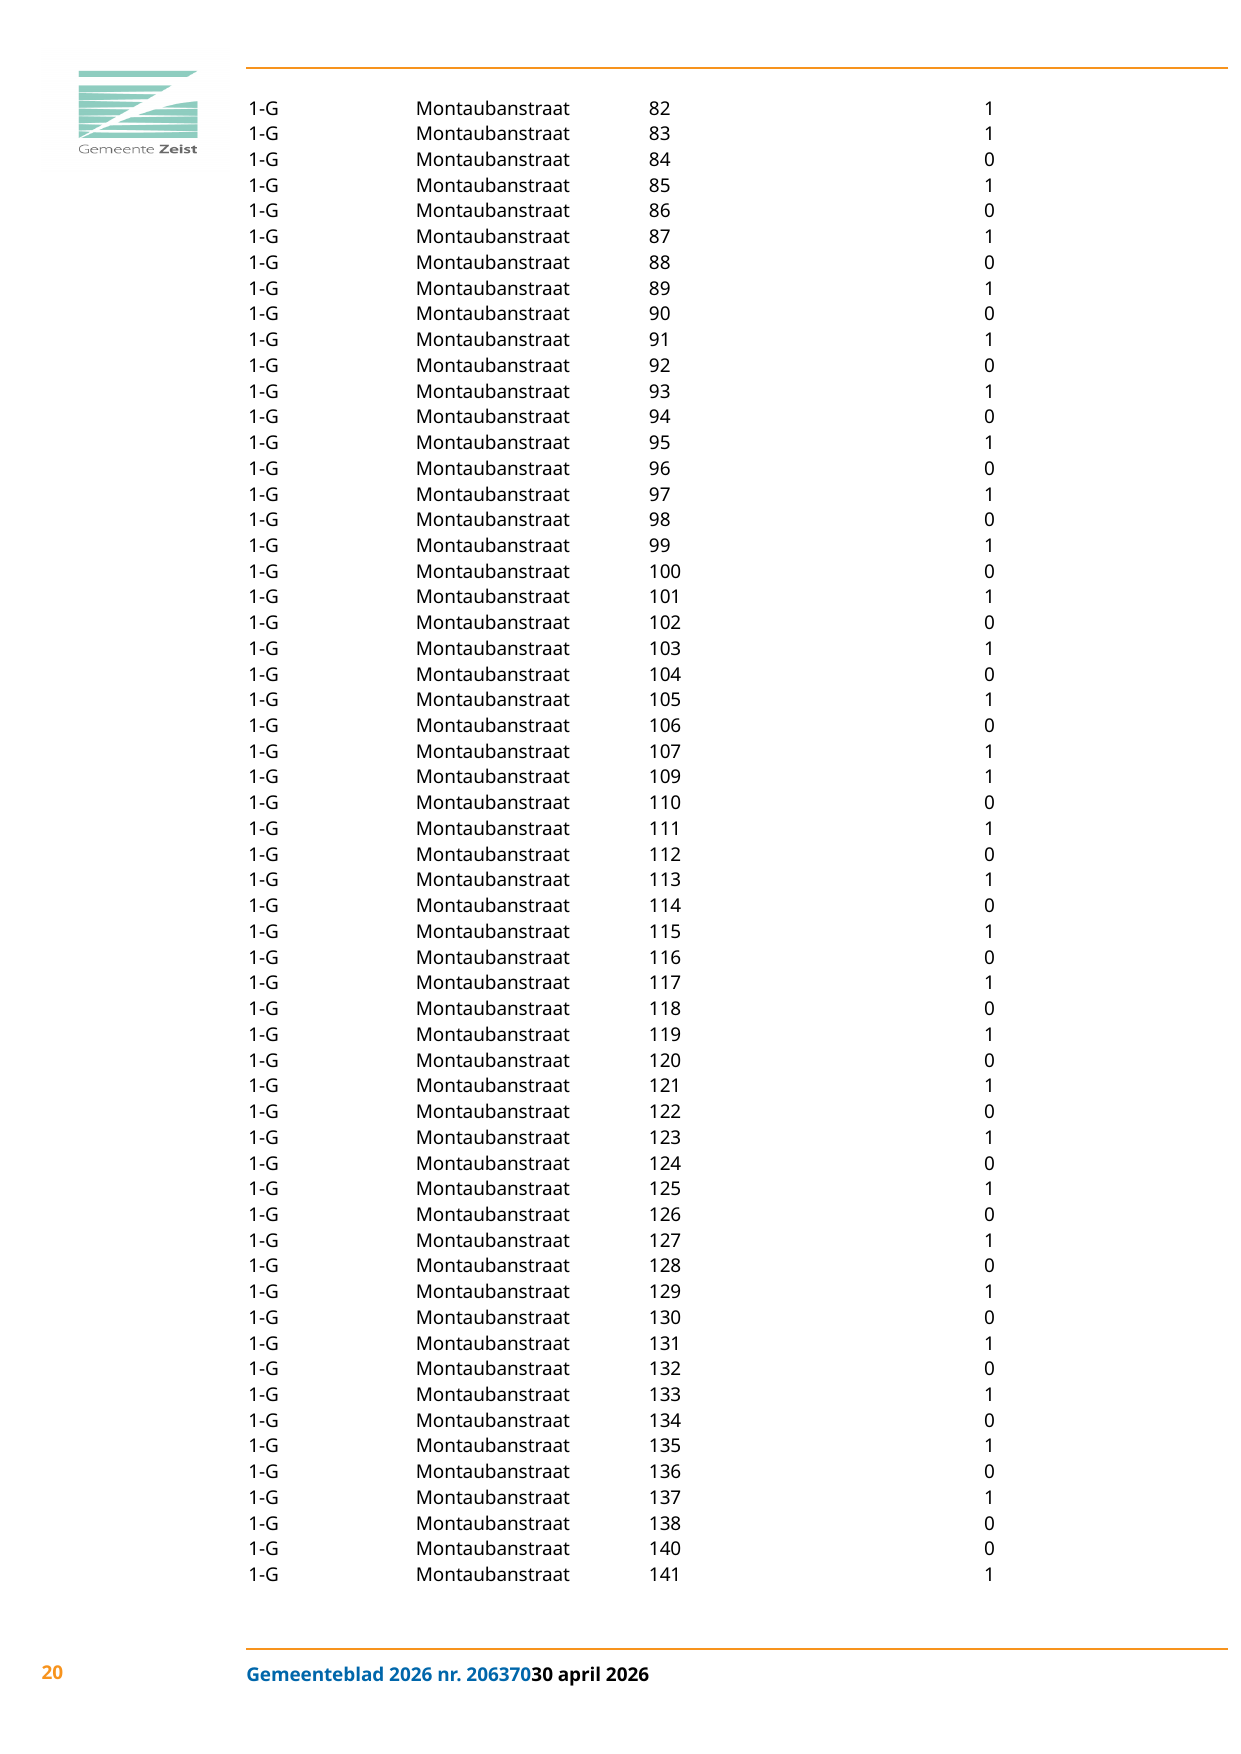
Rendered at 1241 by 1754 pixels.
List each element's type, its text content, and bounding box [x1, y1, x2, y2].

table_cell 1-G [248, 1201, 416, 1227]
table_cell [816, 764, 984, 789]
table_cell 1-G [248, 1175, 416, 1201]
table_cell [816, 121, 984, 146]
table_cell 122 [649, 1098, 816, 1124]
table_cell [816, 404, 984, 429]
table_cell 1-G [248, 1227, 416, 1253]
table_cell 0 [984, 841, 1152, 867]
table_cell 1-G [248, 738, 416, 764]
table_cell Montaubanstraat [416, 1356, 649, 1381]
table_cell 1 [984, 1330, 1152, 1356]
table_cell [816, 944, 984, 969]
table_cell 135 [649, 1433, 816, 1458]
table_cell 1-G [248, 532, 416, 558]
table_cell 1-G [248, 1098, 416, 1124]
table_cell 1 [984, 815, 1152, 841]
table_cell 1-G [248, 1356, 416, 1381]
table_cell 116 [649, 944, 816, 969]
table_cell 1-G [248, 404, 416, 429]
table_cell 134 [649, 1407, 816, 1433]
table_cell [816, 95, 984, 121]
table_cell 110 [649, 790, 816, 815]
table_cell 141 [649, 1561, 816, 1587]
table_cell 126 [649, 1201, 816, 1227]
table_cell 0 [984, 198, 1152, 223]
table_cell [816, 506, 984, 532]
table_cell 132 [649, 1356, 816, 1381]
table_cell 120 [649, 1047, 816, 1072]
table_cell 84 [649, 146, 816, 172]
table_cell Montaubanstraat [416, 944, 649, 969]
table_cell 0 [984, 1356, 1152, 1381]
table_cell 105 [649, 687, 816, 712]
table_cell [816, 378, 984, 403]
table_cell 82 [649, 95, 816, 121]
table_cell Montaubanstraat [416, 918, 649, 944]
table_cell 1 [984, 1073, 1152, 1098]
table_cell 1 [984, 867, 1152, 892]
table_cell [816, 1356, 984, 1381]
table_cell 1-G [248, 609, 416, 635]
table_cell Montaubanstraat [416, 352, 649, 378]
table_cell [816, 1304, 984, 1330]
table_cell [816, 455, 984, 481]
table_cell Montaubanstraat [416, 661, 649, 687]
table_cell Montaubanstraat [416, 1381, 649, 1407]
table_cell 0 [984, 712, 1152, 738]
table_cell 112 [649, 841, 816, 867]
table_cell Montaubanstraat [416, 790, 649, 815]
table_cell 88 [649, 249, 816, 275]
table_cell Montaubanstraat [416, 1304, 649, 1330]
table_cell 96 [649, 455, 816, 481]
table_cell Montaubanstraat [416, 738, 649, 764]
table_cell 107 [649, 738, 816, 764]
table_cell 1-G [248, 944, 416, 969]
table_cell 0 [984, 790, 1152, 815]
table_cell 1 [984, 970, 1152, 995]
table_cell 133 [649, 1381, 816, 1407]
table_cell 97 [649, 481, 816, 506]
table_cell 0 [984, 1150, 1152, 1175]
table_cell [816, 687, 984, 712]
table_cell 1 [984, 1175, 1152, 1201]
table_cell 1 [984, 1561, 1152, 1587]
table_cell [816, 1021, 984, 1047]
table_cell 1-G [248, 764, 416, 789]
table_cell 1 [984, 687, 1152, 712]
table_cell 1-G [248, 249, 416, 275]
table_cell [816, 918, 984, 944]
table_cell 1-G [248, 815, 416, 841]
table_cell 0 [984, 944, 1152, 969]
table_cell Montaubanstraat [416, 1073, 649, 1098]
table_cell 1 [984, 481, 1152, 506]
table_cell 0 [984, 1201, 1152, 1227]
table_cell 113 [649, 867, 816, 892]
table_cell 103 [649, 635, 816, 661]
table_cell Montaubanstraat [416, 584, 649, 609]
table_cell 1 [984, 1227, 1152, 1253]
table_cell Montaubanstraat [416, 712, 649, 738]
table_cell [816, 584, 984, 609]
table_cell 0 [984, 558, 1152, 584]
table_cell 102 [649, 609, 816, 635]
table_cell 85 [649, 172, 816, 198]
table_cell 0 [984, 995, 1152, 1021]
table_cell 125 [649, 1175, 816, 1201]
table_cell 93 [649, 378, 816, 403]
table_cell 0 [984, 352, 1152, 378]
table_cell 94 [649, 404, 816, 429]
table_cell 1-G [248, 661, 416, 687]
table_cell 0 [984, 1536, 1152, 1561]
table_cell 128 [649, 1253, 816, 1278]
table_cell Montaubanstraat [416, 970, 649, 995]
table_cell 138 [649, 1510, 816, 1536]
table_cell 140 [649, 1536, 816, 1561]
table_cell 1 [984, 275, 1152, 301]
table_cell [816, 1124, 984, 1150]
table_cell 1 [984, 764, 1152, 789]
table_cell 1-G [248, 1536, 416, 1561]
table_cell 104 [649, 661, 816, 687]
table_cell [816, 275, 984, 301]
table_cell Montaubanstraat [416, 764, 649, 789]
table_cell 1 [984, 1381, 1152, 1407]
table_cell 1-G [248, 198, 416, 223]
table_cell 1-G [248, 352, 416, 378]
table_cell 1-G [248, 970, 416, 995]
table_cell [816, 841, 984, 867]
table_cell 0 [984, 1304, 1152, 1330]
table_cell Montaubanstraat [416, 558, 649, 584]
table_cell 1-G [248, 635, 416, 661]
table_cell 127 [649, 1227, 816, 1253]
table_cell [816, 1098, 984, 1124]
table_cell [816, 532, 984, 558]
table_cell 1 [984, 1021, 1152, 1047]
table_cell 123 [649, 1124, 816, 1150]
table_cell 1-G [248, 1253, 416, 1278]
table_cell 0 [984, 506, 1152, 532]
table_cell [816, 1278, 984, 1304]
table_cell 1 [984, 738, 1152, 764]
table_cell [816, 1433, 984, 1458]
table_cell 0 [984, 893, 1152, 918]
table_cell 1-G [248, 841, 416, 867]
table_cell Montaubanstraat [416, 1021, 649, 1047]
table_cell Montaubanstraat [416, 893, 649, 918]
table_cell [816, 661, 984, 687]
table_cell 137 [649, 1484, 816, 1510]
table_cell Montaubanstraat [416, 1175, 649, 1201]
table_cell Montaubanstraat [416, 815, 649, 841]
table_cell 1-G [248, 1510, 416, 1536]
table_cell [816, 970, 984, 995]
table_cell 1-G [248, 558, 416, 584]
table_cell 130 [649, 1304, 816, 1330]
table_cell [816, 815, 984, 841]
table_cell Montaubanstraat [416, 1047, 649, 1072]
table_cell Montaubanstraat [416, 429, 649, 455]
table_cell 0 [984, 301, 1152, 326]
table_cell 1-G [248, 712, 416, 738]
table_cell 87 [649, 224, 816, 249]
table_cell 118 [649, 995, 816, 1021]
table_cell [816, 1175, 984, 1201]
table_cell 0 [984, 1253, 1152, 1278]
table_cell 100 [649, 558, 816, 584]
table_cell 131 [649, 1330, 816, 1356]
table_cell [816, 790, 984, 815]
table_cell Montaubanstraat [416, 1201, 649, 1227]
table_cell [816, 172, 984, 198]
table_cell [816, 198, 984, 223]
table_cell 0 [984, 1098, 1152, 1124]
table_cell 1 [984, 95, 1152, 121]
table_cell 117 [649, 970, 816, 995]
table_cell Montaubanstraat [416, 1278, 649, 1304]
table_cell [816, 867, 984, 892]
table_cell 101 [649, 584, 816, 609]
table_cell 1-G [248, 584, 416, 609]
table_cell 129 [649, 1278, 816, 1304]
table_cell 99 [649, 532, 816, 558]
table_cell 124 [649, 1150, 816, 1175]
table_cell Montaubanstraat [416, 1561, 649, 1587]
table_cell Montaubanstraat [416, 995, 649, 1021]
table_cell 0 [984, 1407, 1152, 1433]
table_cell 114 [649, 893, 816, 918]
table_cell 0 [984, 1459, 1152, 1484]
table_cell 1 [984, 1433, 1152, 1458]
table_cell [816, 1047, 984, 1072]
table_cell Montaubanstraat [416, 1150, 649, 1175]
table_cell 119 [649, 1021, 816, 1047]
table_cell Montaubanstraat [416, 378, 649, 403]
table_cell 0 [984, 1047, 1152, 1072]
table_cell Montaubanstraat [416, 198, 649, 223]
table_cell Montaubanstraat [416, 1536, 649, 1561]
table_cell [816, 893, 984, 918]
table_cell [816, 1201, 984, 1227]
table_cell Montaubanstraat [416, 1330, 649, 1356]
table_cell [816, 352, 984, 378]
table_cell 0 [984, 455, 1152, 481]
table_cell 1-G [248, 275, 416, 301]
table_cell 1-G [248, 301, 416, 326]
table_cell [816, 326, 984, 352]
table_cell 1-G [248, 172, 416, 198]
table_cell 136 [649, 1459, 816, 1484]
table_cell [816, 1381, 984, 1407]
table_cell Montaubanstraat [416, 1124, 649, 1150]
table_cell Montaubanstraat [416, 1227, 649, 1253]
table_cell Montaubanstraat [416, 249, 649, 275]
table_cell [816, 635, 984, 661]
table_cell Montaubanstraat [416, 326, 649, 352]
table_cell 1-G [248, 1278, 416, 1304]
table_cell 86 [649, 198, 816, 223]
table_cell [816, 1561, 984, 1587]
table_cell 1-G [248, 790, 416, 815]
table_cell 1-G [248, 1381, 416, 1407]
table_cell 98 [649, 506, 816, 532]
table_cell 89 [649, 275, 816, 301]
table_cell Montaubanstraat [416, 481, 649, 506]
table_cell Montaubanstraat [416, 121, 649, 146]
table_cell 1 [984, 429, 1152, 455]
table_cell 1-G [248, 1073, 416, 1098]
table_cell Montaubanstraat [416, 224, 649, 249]
table_cell Montaubanstraat [416, 1253, 649, 1278]
table_cell Montaubanstraat [416, 1407, 649, 1433]
table_cell Montaubanstraat [416, 95, 649, 121]
table_cell 0 [984, 661, 1152, 687]
table_cell 1-G [248, 95, 416, 121]
table_cell [816, 301, 984, 326]
table_cell [816, 609, 984, 635]
table_cell [816, 1227, 984, 1253]
table_cell 1-G [248, 121, 416, 146]
table_cell 91 [649, 326, 816, 352]
table_cell 0 [984, 146, 1152, 172]
table_cell 1-G [248, 1124, 416, 1150]
table_cell 90 [649, 301, 816, 326]
table_cell [816, 1330, 984, 1356]
table_cell [816, 224, 984, 249]
table_cell Montaubanstraat [416, 1510, 649, 1536]
table_cell [816, 1253, 984, 1278]
table_cell 1 [984, 326, 1152, 352]
table_cell 0 [984, 609, 1152, 635]
table_cell Montaubanstraat [416, 635, 649, 661]
table_cell 111 [649, 815, 816, 841]
table_cell 121 [649, 1073, 816, 1098]
table_cell 1-G [248, 1047, 416, 1072]
table_cell 1-G [248, 995, 416, 1021]
table_cell [816, 738, 984, 764]
table_cell [816, 1510, 984, 1536]
table_cell 1-G [248, 146, 416, 172]
table_cell [816, 995, 984, 1021]
table_cell 83 [649, 121, 816, 146]
table_cell 115 [649, 918, 816, 944]
table_cell [816, 558, 984, 584]
table_cell 1-G [248, 481, 416, 506]
table_cell [816, 1150, 984, 1175]
table_cell [816, 1407, 984, 1433]
table_cell Montaubanstraat [416, 172, 649, 198]
table_cell 1 [984, 224, 1152, 249]
table_cell 95 [649, 429, 816, 455]
table_cell 1 [984, 584, 1152, 609]
table_cell [816, 712, 984, 738]
table_cell [816, 1073, 984, 1098]
table_cell Montaubanstraat [416, 841, 649, 867]
table_cell 92 [649, 352, 816, 378]
table_cell Montaubanstraat [416, 1098, 649, 1124]
table_cell [816, 481, 984, 506]
table_cell Montaubanstraat [416, 146, 649, 172]
table_cell 1-G [248, 1407, 416, 1433]
picture [41, 47, 231, 172]
table_cell 106 [649, 712, 816, 738]
table_cell [816, 146, 984, 172]
table_cell [816, 1536, 984, 1561]
table_cell 1-G [248, 687, 416, 712]
table_cell 1-G [248, 429, 416, 455]
table_cell 1 [984, 1278, 1152, 1304]
table_cell Montaubanstraat [416, 687, 649, 712]
table_cell 1-G [248, 1330, 416, 1356]
table_cell 1-G [248, 224, 416, 249]
table_cell 0 [984, 249, 1152, 275]
table_cell 1 [984, 918, 1152, 944]
table_cell Montaubanstraat [416, 404, 649, 429]
table_cell 1 [984, 532, 1152, 558]
table_cell 1-G [248, 1484, 416, 1510]
table_cell Montaubanstraat [416, 532, 649, 558]
table_cell [816, 249, 984, 275]
table_cell Montaubanstraat [416, 455, 649, 481]
table_cell 1-G [248, 867, 416, 892]
table_cell 1-G [248, 1561, 416, 1587]
table_cell Montaubanstraat [416, 1433, 649, 1458]
table_cell Montaubanstraat [416, 275, 649, 301]
table_cell 1 [984, 1124, 1152, 1150]
table_cell [816, 1459, 984, 1484]
table_cell Montaubanstraat [416, 506, 649, 532]
table_cell 1-G [248, 918, 416, 944]
table_cell 1-G [248, 378, 416, 403]
table_cell 0 [984, 404, 1152, 429]
table_cell 0 [984, 1510, 1152, 1536]
table_cell Montaubanstraat [416, 867, 649, 892]
table_cell Montaubanstraat [416, 609, 649, 635]
table_cell 1-G [248, 455, 416, 481]
table_cell Montaubanstraat [416, 1484, 649, 1510]
table_cell [816, 1484, 984, 1510]
table_cell 1-G [248, 326, 416, 352]
table_cell 1 [984, 121, 1152, 146]
table_cell Montaubanstraat [416, 1459, 649, 1484]
table_cell 1-G [248, 1304, 416, 1330]
table_cell [816, 429, 984, 455]
table_cell 1-G [248, 1459, 416, 1484]
table_cell 1 [984, 378, 1152, 403]
table_cell 1 [984, 172, 1152, 198]
table_cell Montaubanstraat [416, 301, 649, 326]
table_cell 1-G [248, 1433, 416, 1458]
table_cell 1-G [248, 893, 416, 918]
table_cell 109 [649, 764, 816, 789]
table_cell 1-G [248, 1021, 416, 1047]
table_cell 1 [984, 1484, 1152, 1510]
table_cell 1-G [248, 506, 416, 532]
table_cell 1 [984, 635, 1152, 661]
table_cell 1-G [248, 1150, 416, 1175]
